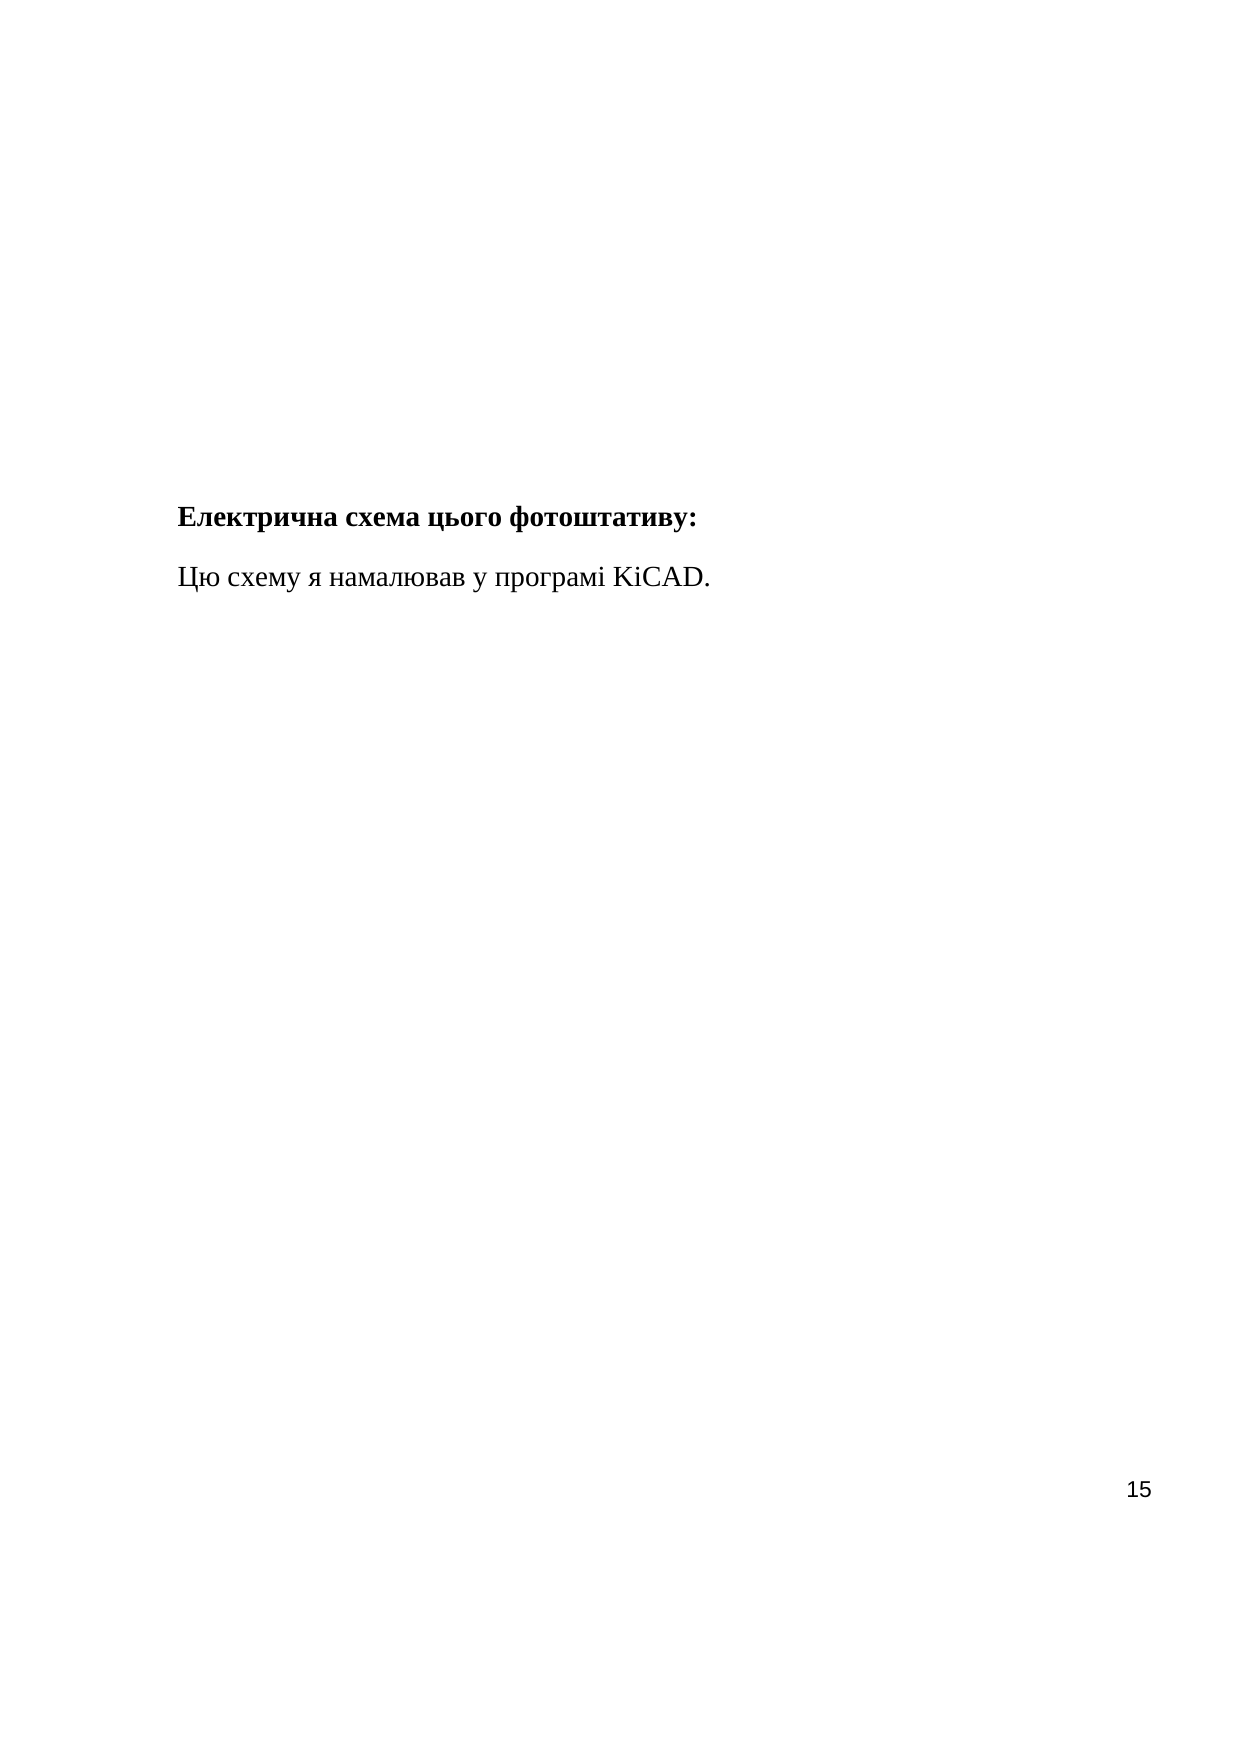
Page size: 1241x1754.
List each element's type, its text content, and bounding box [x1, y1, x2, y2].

text Електрична схема цього фотоштативу: [177, 499, 1152, 533]
text Цю схему я намалював у програмі KiCAD. [177, 559, 1152, 592]
